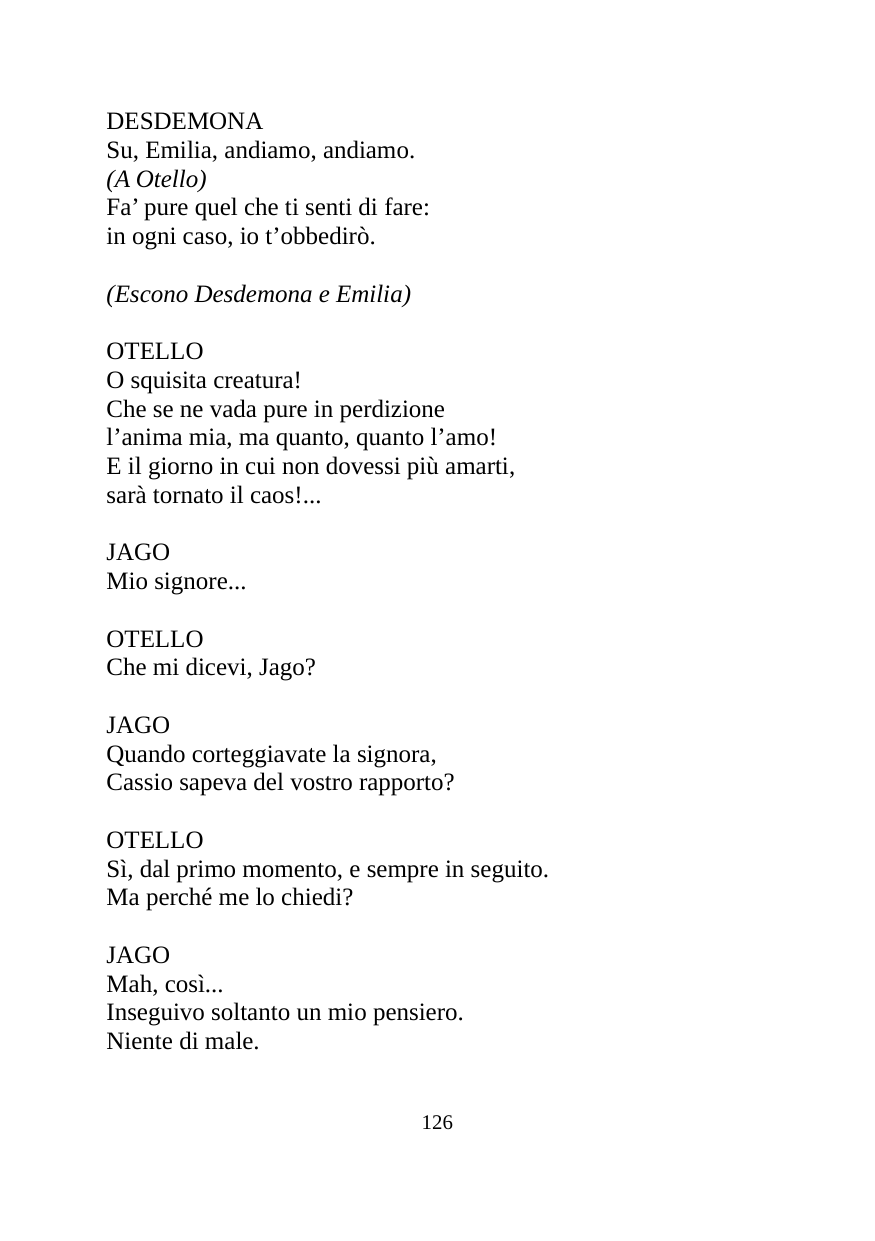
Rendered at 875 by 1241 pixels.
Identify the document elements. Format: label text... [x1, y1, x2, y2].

text Niente di male. [106, 1026, 768, 1055]
text Ma perché me lo chiedi? [106, 882, 768, 911]
text in ogni caso, io t’obbedirò. [106, 221, 768, 250]
text Cassio sapeva del vostro rapporto? [106, 767, 768, 796]
text JAGO Mio signore... [106, 537, 768, 595]
text OTELLO Sì, dal primo momento, e sempre in seguito. [106, 825, 768, 882]
text E il giorno in cui non dovessi più amarti, [106, 451, 768, 480]
text OTELLO O squisita creatura! [106, 336, 768, 394]
text sarà tornato il caos!... [106, 480, 768, 509]
text Inseguivo soltanto un mio pensiero. [106, 997, 768, 1026]
text JAGO Quando corteggiavate la signora, [106, 710, 768, 767]
text Che se ne vada pure in perdizione [106, 394, 768, 422]
text Fa’ pure quel che ti senti di fare: [106, 192, 768, 221]
text (Escono Desdemona e Emilia) [106, 279, 768, 307]
text DESDEMONA Su, Emilia, andiamo, andiamo. [106, 106, 768, 164]
text OTELLO Che mi dicevi, Jago? [106, 624, 768, 681]
text l’anima mia, ma quanto, quanto l’amo! [106, 422, 768, 451]
text JAGO Mah, così... [106, 940, 768, 997]
text (A Otello) [106, 164, 768, 192]
